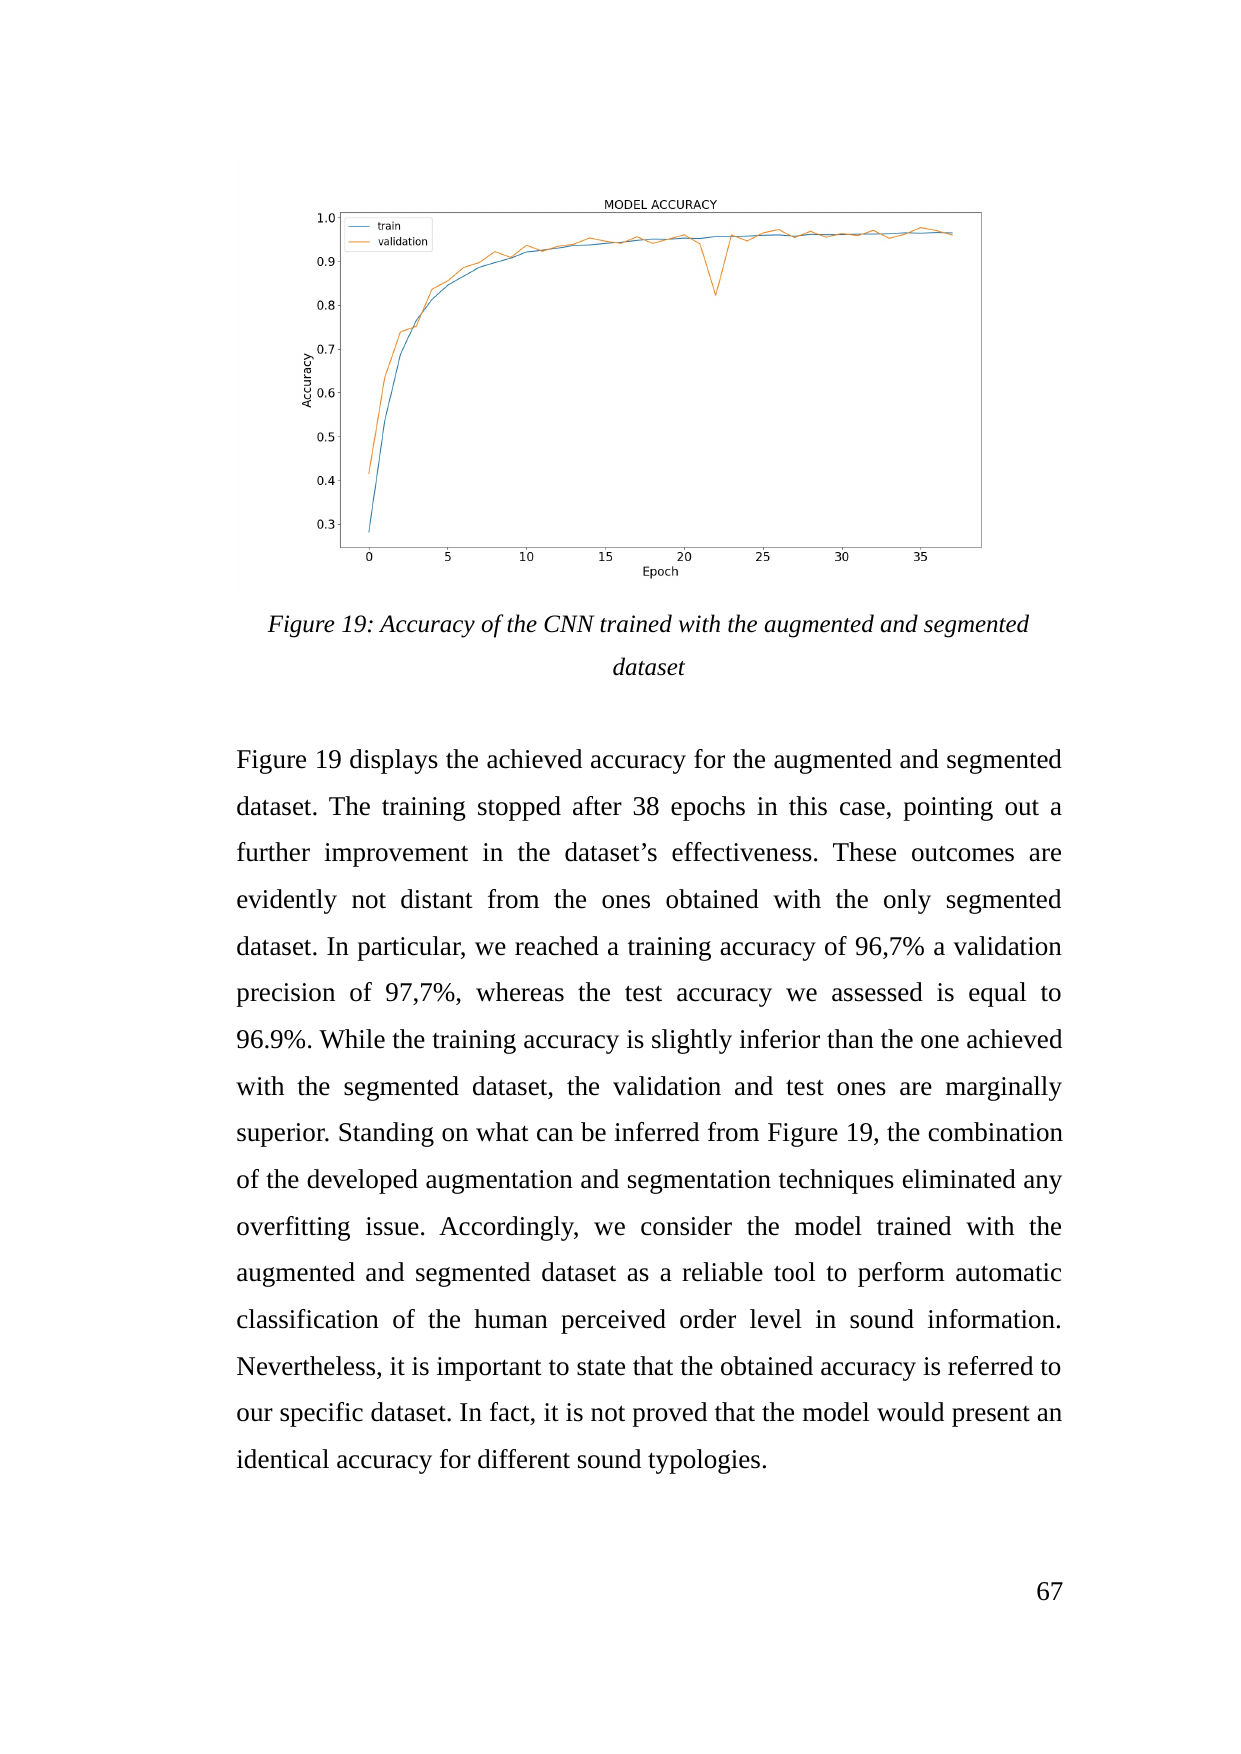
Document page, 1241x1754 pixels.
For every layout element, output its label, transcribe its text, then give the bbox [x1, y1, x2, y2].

picture [236, 160, 1063, 595]
text Figure 19: Accuracy of the CNN trained with the augmented and segmented dataset [236, 595, 1063, 681]
text Figure 19 displays the achieved accuracy for the augmented and segmented dataset. The training stopped after 38 epochs in this case, pointing out a further improvement in the dataset’s effectiveness. These outcomes are evidently not distant from the ones obtained with the only segmented dataset. In particular, we reached a training accuracy of 96,7% a validation precision of 97,7%, whereas the test accuracy we assessed is equal to 96.9%. While the training accuracy is slightly inferior than the one achieved with the segmented dataset, the validation and test ones are marginally superior. Standing on what can be inferred from Figure 19, the combination of the developed augmentation and segmentation techniques eliminated any overfitting issue. Accordingly, we consider the model trained with the augmented and segmented dataset as a reliable tool to perform automatic classification of the human perceived order level in sound information. Nevertheless, it is important to state that the obtained accuracy is referred to our specific dataset. In fact, it is not proved that the model would present an identical accuracy for different sound typologies. [236, 743, 1063, 1474]
